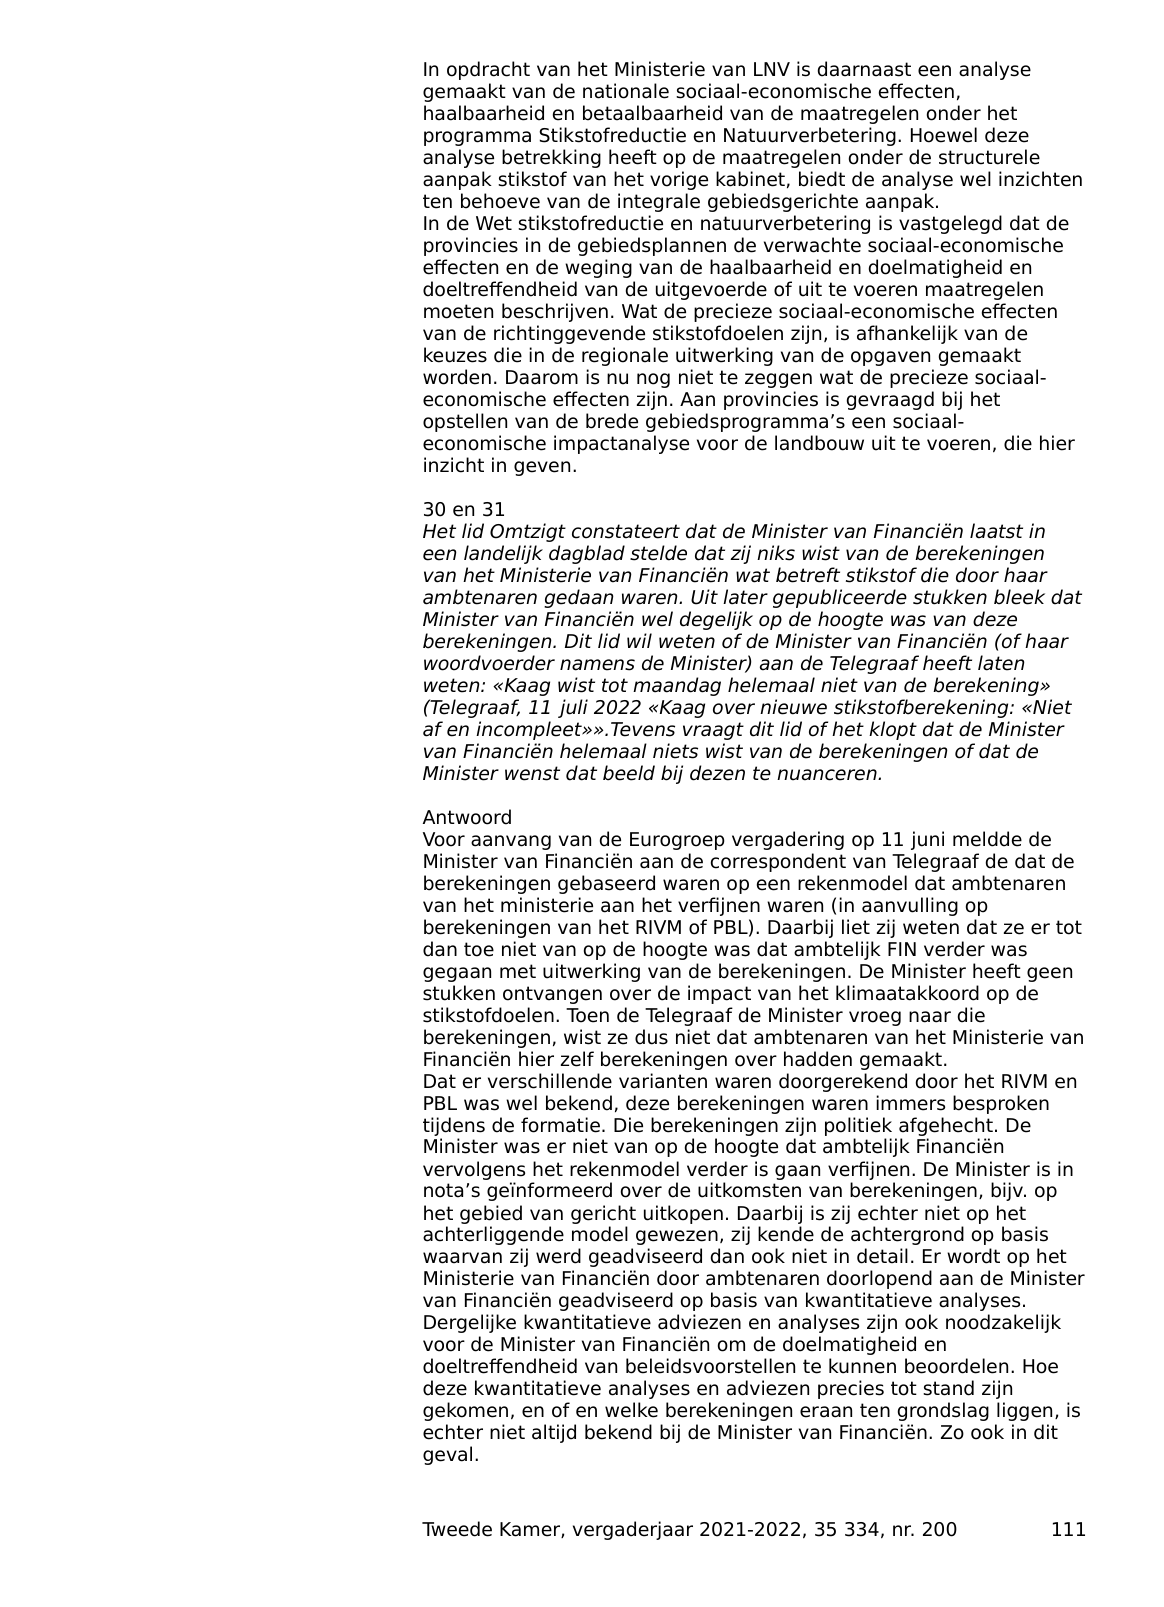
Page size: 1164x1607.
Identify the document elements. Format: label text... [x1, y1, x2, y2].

text 30 en 31 [422, 499, 1087, 521]
text Het lid Omtzigt constateert dat de Minister van Financiën laatst in een landelijk dagblad stelde dat zij niks wist van de berekeningen van het Ministerie van Financiën wat betreft stikstof die door haar ambtenaren gedaan waren. Uit later gepubliceerde stukken bleek dat Minister van Financiën wel degelijk op de hoogte was van deze berekeningen. Dit lid wil weten of de Minister van Financiën (of haar woordvoerder namens de Minister) aan de Telegraaf heeft laten weten: «Kaag wist tot maandag helemaal niet van de berekening» (Telegraaf, 11 juli 2022 «Kaag over nieuwe stikstofberekening: «Niet af en incompleet»».Tevens vraagt dit lid of het klopt dat de Minister van Financiën helemaal niets wist van de berekeningen of dat de Minister wenst dat beeld bij dezen te nuanceren. [422, 521, 1087, 784]
text Antwoord [422, 807, 1087, 829]
text In de Wet stikstofreductie en natuurverbetering is vastgelegd dat de provincies in de gebiedsplannen de verwachte sociaal-economische effecten en de weging van de haalbaarheid en doelmatigheid en doeltreffendheid van de uitgevoerde of uit te voeren maatregelen moeten beschrijven. Wat de precieze sociaal-economische effecten van de richtinggevende stikstofdoelen zijn, is afhankelijk van de keuzes die in de regionale uitwerking van de opgaven gemaakt worden. Daarom is nu nog niet te zeggen wat de precieze sociaal-economische effecten zijn. Aan provincies is gevraagd bij het opstellen van de brede gebiedsprogramma’s een sociaal-economische impactanalyse voor de landbouw uit te voeren, die hier inzicht in geven. [422, 213, 1087, 477]
text Voor aanvang van de Eurogroep vergadering op 11 juni meldde de Minister van Financiën aan de correspondent van Telegraaf de dat de berekeningen gebaseerd waren op een rekenmodel dat ambtenaren van het ministerie aan het verfijnen waren (in aanvulling op berekeningen van het RIVM of PBL). Daarbij liet zij weten dat ze er tot dan toe niet van op de hoogte was dat ambtelijk FIN verder was gegaan met uitwerking van de berekeningen. De Minister heeft geen stukken ontvangen over de impact van het klimaatakkoord op de stikstofdoelen. Toen de Telegraaf de Minister vroeg naar die berekeningen, wist ze dus niet dat ambtenaren van het Ministerie van Financiën hier zelf berekeningen over hadden gemaakt. [422, 829, 1087, 1071]
text In opdracht van het Ministerie van LNV is daarnaast een analyse gemaakt van de nationale sociaal-economische effecten, haalbaarheid en betaalbaarheid van de maatregelen onder het programma Stikstofreductie en Natuurverbetering. Hoewel deze analyse betrekking heeft op de maatregelen onder de structurele aanpak stikstof van het vorige kabinet, biedt de analyse wel inzichten ten behoeve van de integrale gebiedsgerichte aanpak. [422, 59, 1087, 213]
text Dat er verschillende varianten waren doorgerekend door het RIVM en PBL was wel bekend, deze berekeningen waren immers besproken tijdens de formatie. Die berekeningen zijn politiek afgehecht. De Minister was er niet van op de hoogte dat ambtelijk Financiën vervolgens het rekenmodel verder is gaan verfijnen. De Minister is in nota’s geïnformeerd over de uitkomsten van berekeningen, bijv. op het gebied van gericht uitkopen. Daarbij is zij echter niet op het achterliggende model gewezen, zij kende de achtergrond op basis waarvan zij werd geadviseerd dan ook niet in detail. Er wordt op het Ministerie van Financiën door ambtenaren doorlopend aan de Minister van Financiën geadviseerd op basis van kwantitatieve analyses. Dergelijke kwantitatieve adviezen en analyses zijn ook noodzakelijk voor de Minister van Financiën om de doelmatigheid en doeltreffendheid van beleidsvoorstellen te kunnen beoordelen. Hoe deze kwantitatieve analyses en adviezen precies tot stand zijn gekomen, en of en welke berekeningen eraan ten grondslag liggen, is echter niet altijd bekend bij de Minister van Financiën. Zo ook in dit geval. [422, 1071, 1087, 1466]
